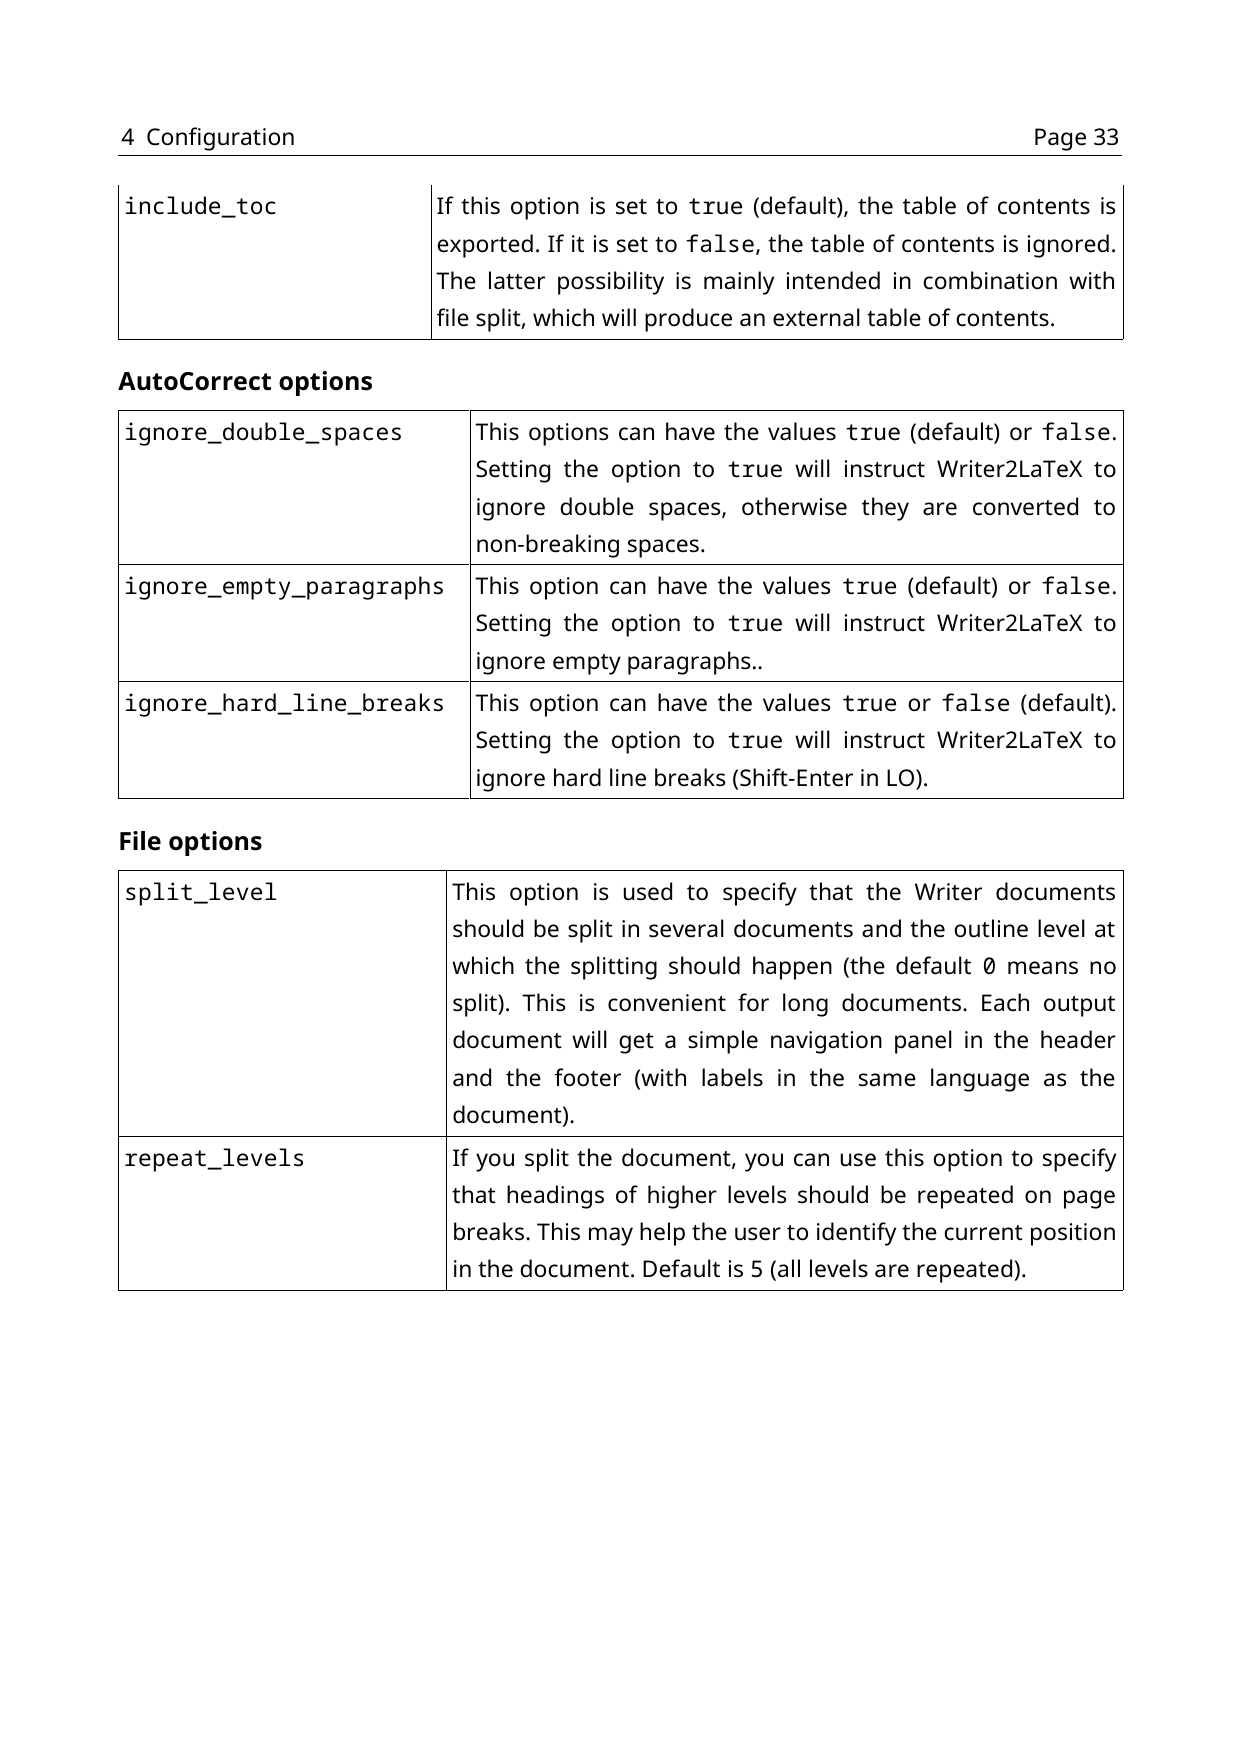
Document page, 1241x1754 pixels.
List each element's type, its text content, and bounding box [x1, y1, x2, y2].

table_cell ignore_hard_line_breaks [119, 682, 469, 798]
table_cell This option can have the values true (default) or false. Setting the option to true will instruct Writer2LaTeX to ignore empty paragraphs.. [471, 565, 1123, 681]
table_cell repeat_levels [119, 1137, 446, 1290]
table_header ignore_double_spaces [119, 411, 469, 564]
table_header This options can have the values true (default) or false. Setting the option to true will instruct Writer2LaTeX to ignore double spaces, otherwise they are converted to non-breaking spaces. [471, 411, 1123, 564]
subtitle File options [118, 823, 1122, 857]
table_cell If this option is set to true (default), the table of contents is exported. If it is set to false, the table of contents is ignored. The latter possibility is mainly intended in combination with file split, which will produce an external table of contents. [432, 185, 1123, 339]
table_cell This option can have the values true or false (default). Setting the option to true will instruct Writer2LaTeX to ignore hard line breaks (Shift-Enter in LO). [471, 682, 1123, 798]
table_header split_level [119, 871, 446, 1136]
table_cell include_toc [119, 185, 431, 339]
table_header This option is used to specify that the Writer documents should be split in several documents and the outline level at which the splitting should happen (the default 0 means no split). This is convenient for long documents. Each output document will get a simple navigation panel in the header and the footer (with labels in the same language as the document). [447, 871, 1123, 1136]
subtitle AutoCorrect options [118, 364, 1122, 398]
table_cell ignore_empty_paragraphs [119, 565, 469, 681]
table_cell If you split the document, you can use this option to specify that headings of higher levels should be repeated on page breaks. This may help the user to identify the current position in the document. Default is 5 (all levels are repeated). [447, 1137, 1123, 1290]
